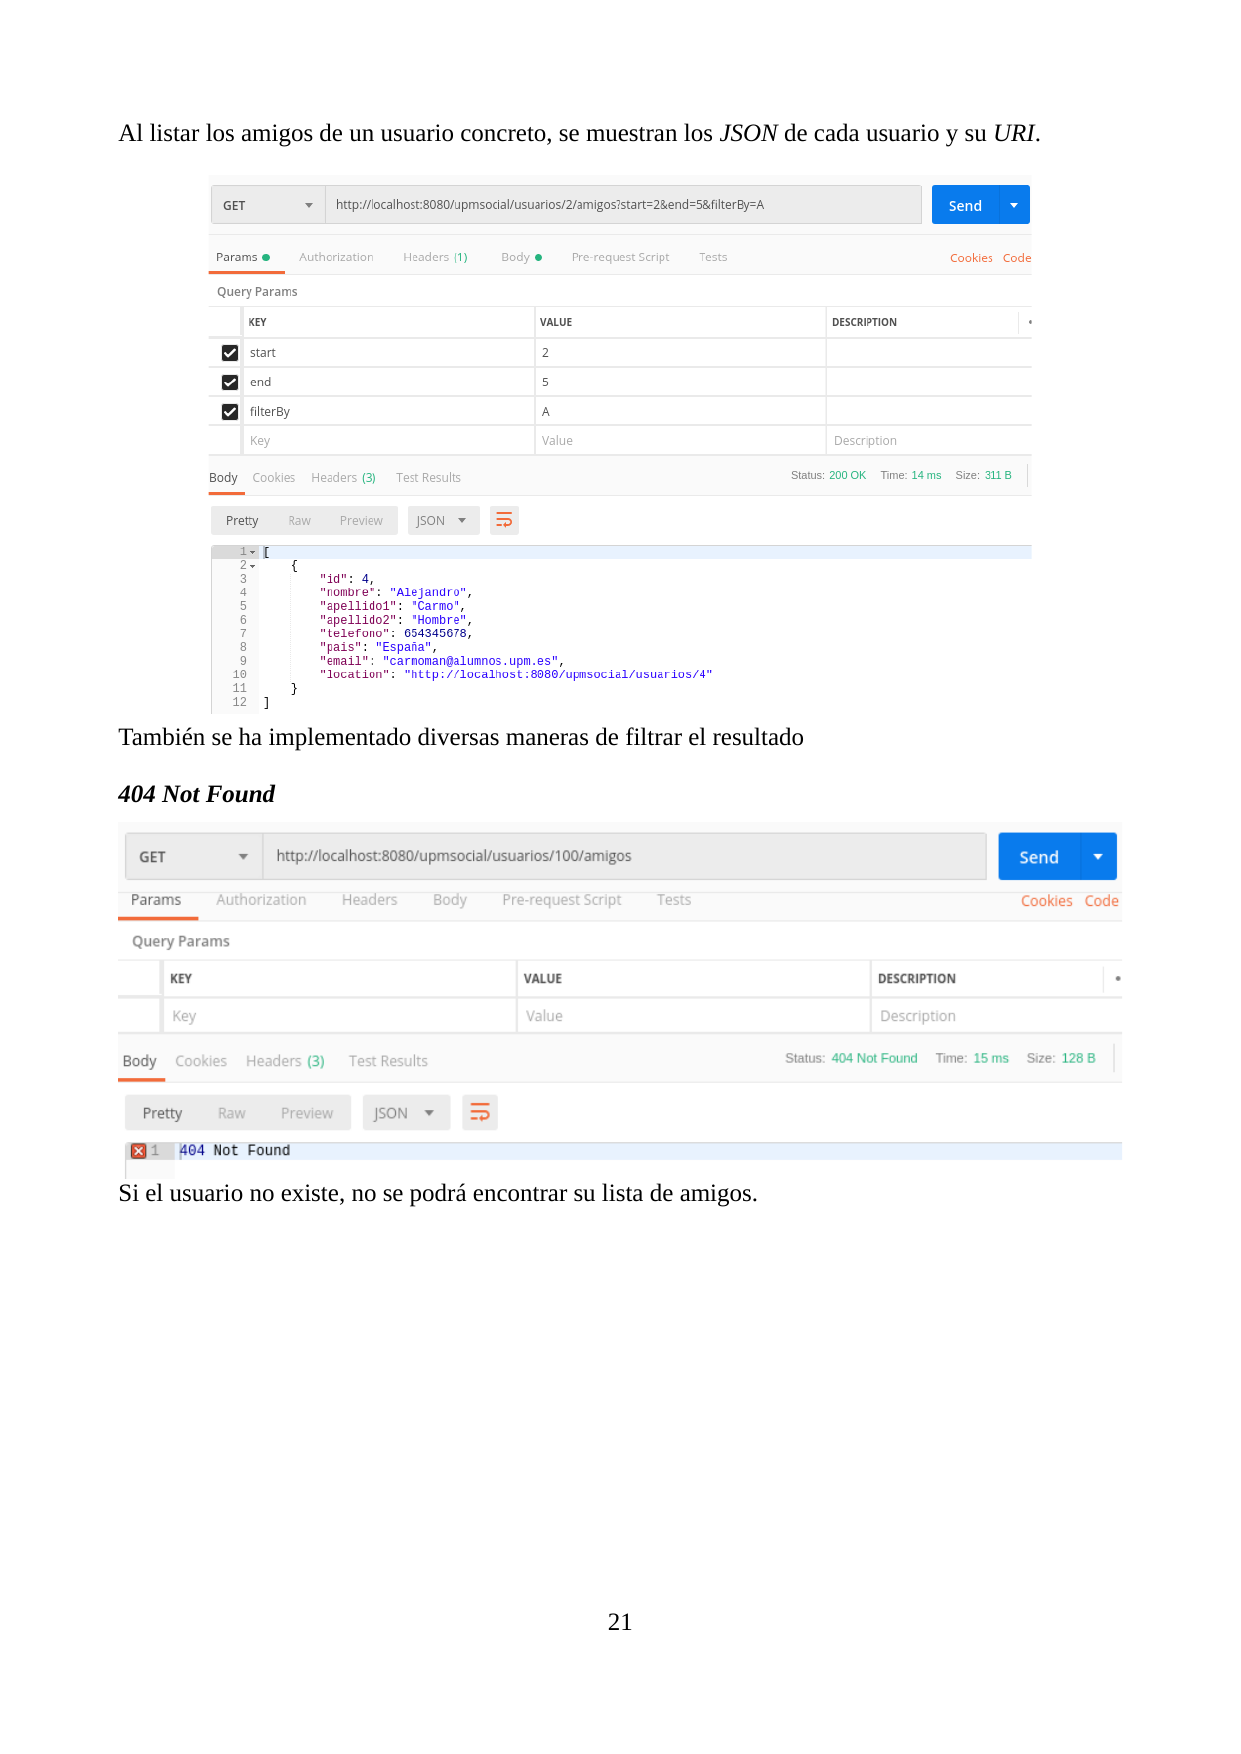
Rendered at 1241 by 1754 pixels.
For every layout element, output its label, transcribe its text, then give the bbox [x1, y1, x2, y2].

text Si el usuario no existe, no se podrá encontrar su lista de amigos. [118, 1179, 1122, 1207]
text Al listar los amigos de un usuario concreto, se muestran los JSON de cada usuario y su URI. [118, 118, 1122, 147]
text [118, 808, 1122, 822]
text 404 Not Found [118, 779, 1122, 808]
picture [208, 175, 1032, 714]
text También se ha implementado diversas maneras de filtrar el resultado [118, 722, 1122, 751]
picture [118, 822, 1123, 1179]
